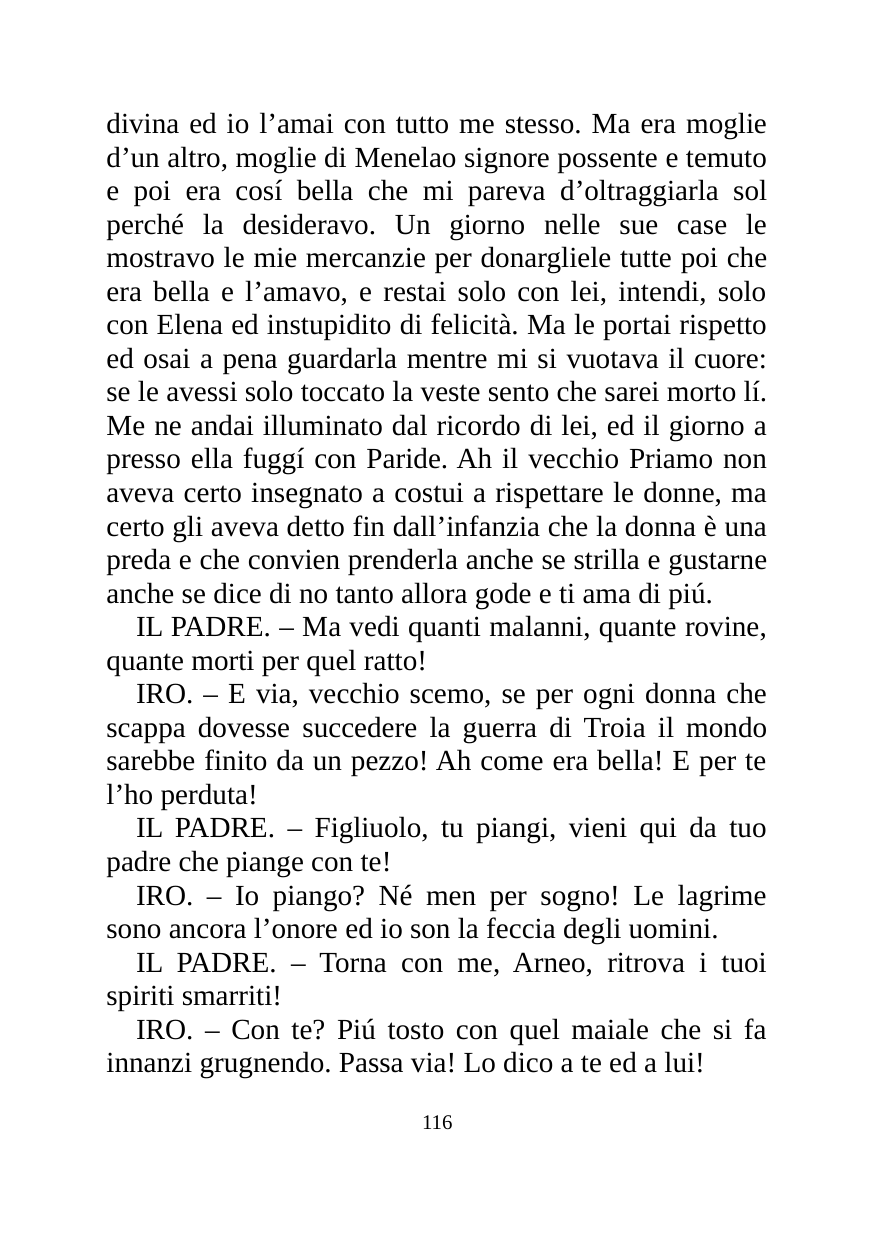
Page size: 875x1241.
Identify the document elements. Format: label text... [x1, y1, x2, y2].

text IL PADRE. – Ma vedi quanti malanni, quante rovine, quante morti per quel ratto! [106, 609, 768, 676]
text IRO. – E via, vecchio scemo, se per ogni donna che scappa dovesse succedere la guerra di Troia il mondo sarebbe finito da un pezzo! Ah come era bella! E per te l’ho perduta! [106, 676, 768, 811]
text IL PADRE. – Figliuolo, tu piangi, vieni qui da tuo padre che piange con te! [106, 811, 768, 878]
text IRO. – Con te? Piú tosto con quel maiale che si fa innanzi grugnendo. Passa via! Lo dico a te ed a lui! [106, 1012, 768, 1079]
text IRO. – Io piango? Né men per sogno! Le lagrime sono ancora l’onore ed io son la feccia degli uomini. [106, 878, 768, 945]
text IL PADRE. – Torna con me, Arneo, ritrova i tuoi spiriti smarriti! [106, 945, 768, 1012]
text divina ed io l’amai con tutto me stesso. Ma era moglie d’un altro, moglie di Menelao signore possente e temuto e poi era cosí bella che mi pareva d’oltraggiarla sol perché la desideravo. Un giorno nelle sue case le mostravo le mie mercanzie per donargliele tutte poi che era bella e l’amavo, e restai solo con lei, intendi, solo con Elena ed instupidito di felicità. Ma le portai rispetto ed osai a pena guardarla mentre mi si vuotava il cuore: se le avessi solo toccato la veste sento che sarei morto lí. Me ne andai illuminato dal ricordo di lei, ed il giorno a presso ella fuggí con Paride. Ah il vecchio Priamo non aveva certo insegnato a costui a rispettare le donne, ma certo gli aveva detto fin dall’infanzia che la donna è una preda e che convien prenderla anche se strilla e gustarne anche se dice di no tanto allora gode e ti ama di piú. [106, 106, 768, 609]
